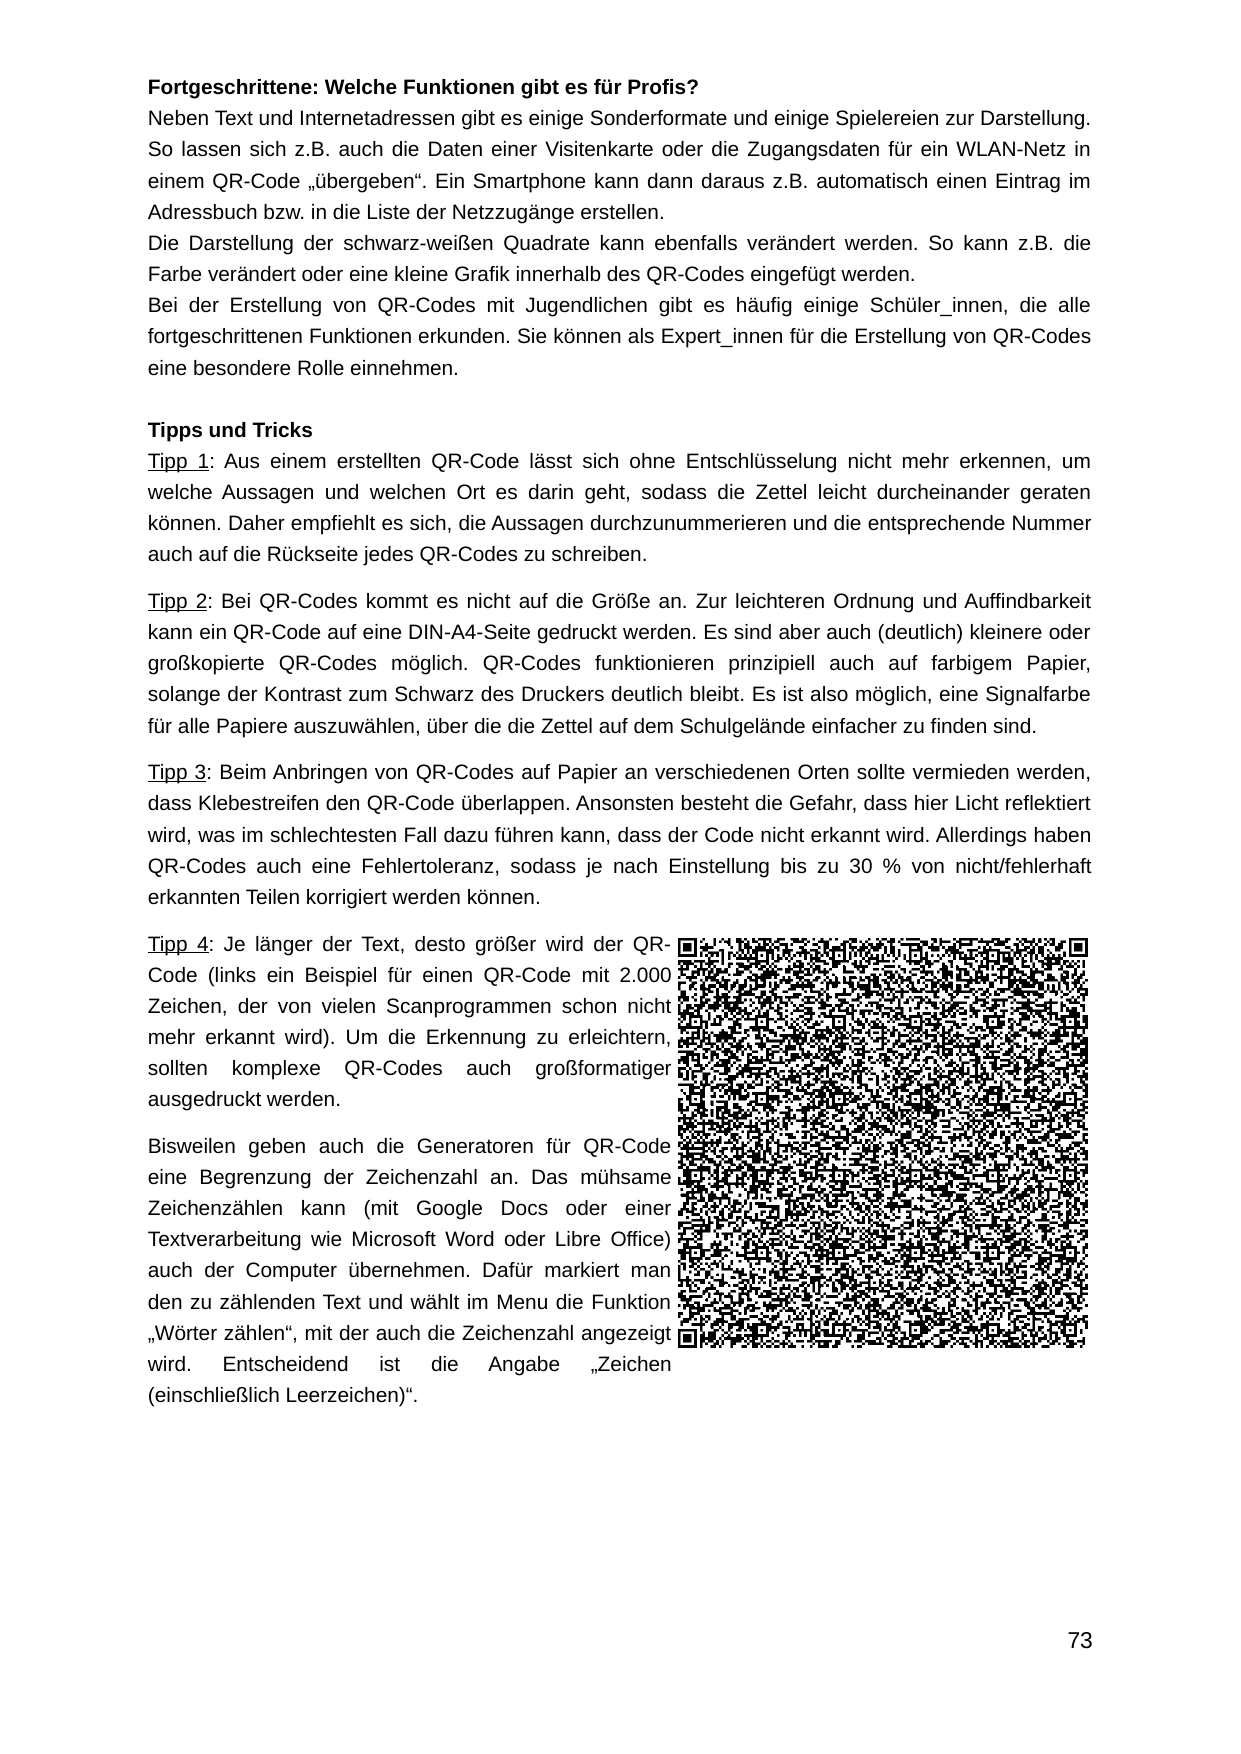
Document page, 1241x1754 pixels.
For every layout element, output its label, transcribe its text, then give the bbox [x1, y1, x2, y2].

text Tipp 2: Bei QR-Codes kommt es nicht auf die Größe an. Zur leichteren Ordnung und Auffindbarkeit kann ein QR-Code auf eine DIN-A4-Seite gedruckt werden. Es sind aber auch (deutlich) kleinere oder großkopierte QR-Codes möglich. QR-Codes funktionieren prinzipiell auch auf farbigem Papier, solange der Kontrast zum Schwarz des Druckers deutlich bleibt. Es ist also möglich, eine Signalfarbe für alle Papiere auszuwählen, über die die Zettel auf dem Schulgelände einfacher zu finden sind. [148, 589, 1093, 737]
text Bisweilen geben auch die Generatoren für QR-Code eine Begrenzung der Zeichenzahl an. Das mühsame Zeichenzählen kann (mit Google Docs oder einer Textverarbeitung wie Microsoft Word oder Libre Office) auch der Computer übernehmen. Dafür markiert man den zu zählenden Text und wählt im Menu die Funktion „Wörter zählen“, mit der auch die Zeichenzahl angezeigt wird. Entscheidend ist die Angabe „Zeichen (einschließlich Leerzeichen)“. [148, 1134, 1093, 1407]
text Bei der Erstellung von QR-Codes mit Jugendlichen gibt es häufig einige Schüler_innen, die alle fortgeschrittenen Funktionen erkunden. Sie können als Expert_innen für die Erstellung von QR-Codes eine besondere Rolle einnehmen. [148, 293, 1093, 379]
text Die Darstellung der schwarz-weißen Quadrate kann ebenfalls verändert werden. So kann z.B. die Farbe verändert oder eine kleine Grafik innerhalb des QR-Codes eingefügt werden. [148, 231, 1093, 286]
text Tipp 4: Je länger der Text, desto größer wird der QR-Code (links ein Beispiel für einen QR-Code mit 2.000 Zeichen, der von vielen Scanprogrammen schon nicht mehr erkannt wird). Um die Erkennung zu erleichtern, sollten komplexe QR-Codes auch großformatiger ausgedruckt werden. [148, 931, 1093, 1111]
text Tipps und Tricks [148, 418, 1093, 442]
text Neben Text und Internetadressen gibt es einige Sonderformate und einige Spielereien zur Darstellung. So lassen sich z.B. auch die Daten einer Visitenkarte oder die Zugangsdaten für ein WLAN-Netz in einem QR-Code „übergeben“. Ein Smartphone kann dann daraus z.B. automatisch einen Eintrag im Adressbuch bzw. in die Liste der Netzzugänge erstellen. [148, 106, 1093, 223]
text Fortgeschrittene: Welche Funktionen gibt es für Profis? [148, 75, 1093, 99]
text Tipp 3: Beim Anbringen von QR-Codes auf Papier an verschiedenen Orten sollte vermieden werden, dass Klebestreifen den QR-Code überlappen. Ansonsten besteht die Gefahr, dass hier Licht reflektiert wird, was im schlechtesten Fall dazu führen kann, dass der Code nicht erkannt wird. Allerdings haben QR-Codes auch eine Fehlertoleranz, sodass je nach Einstellung bis zu 30 % von nicht/fehlerhaft erkannten Teilen korrigiert werden können. [148, 760, 1093, 909]
text Tipp 1: Aus einem erstellten QR-Code lässt sich ohne Entschlüsselung nicht mehr erkennen, um welche Aussagen und welchen Ort es darin geht, sodass die Zettel leicht durcheinander geraten können. Daher empfiehlt es sich, die Aussagen durchzunummerieren und die entsprechende Nummer auch auf die Rückseite jedes QR-Codes zu schreiben. [148, 449, 1093, 566]
